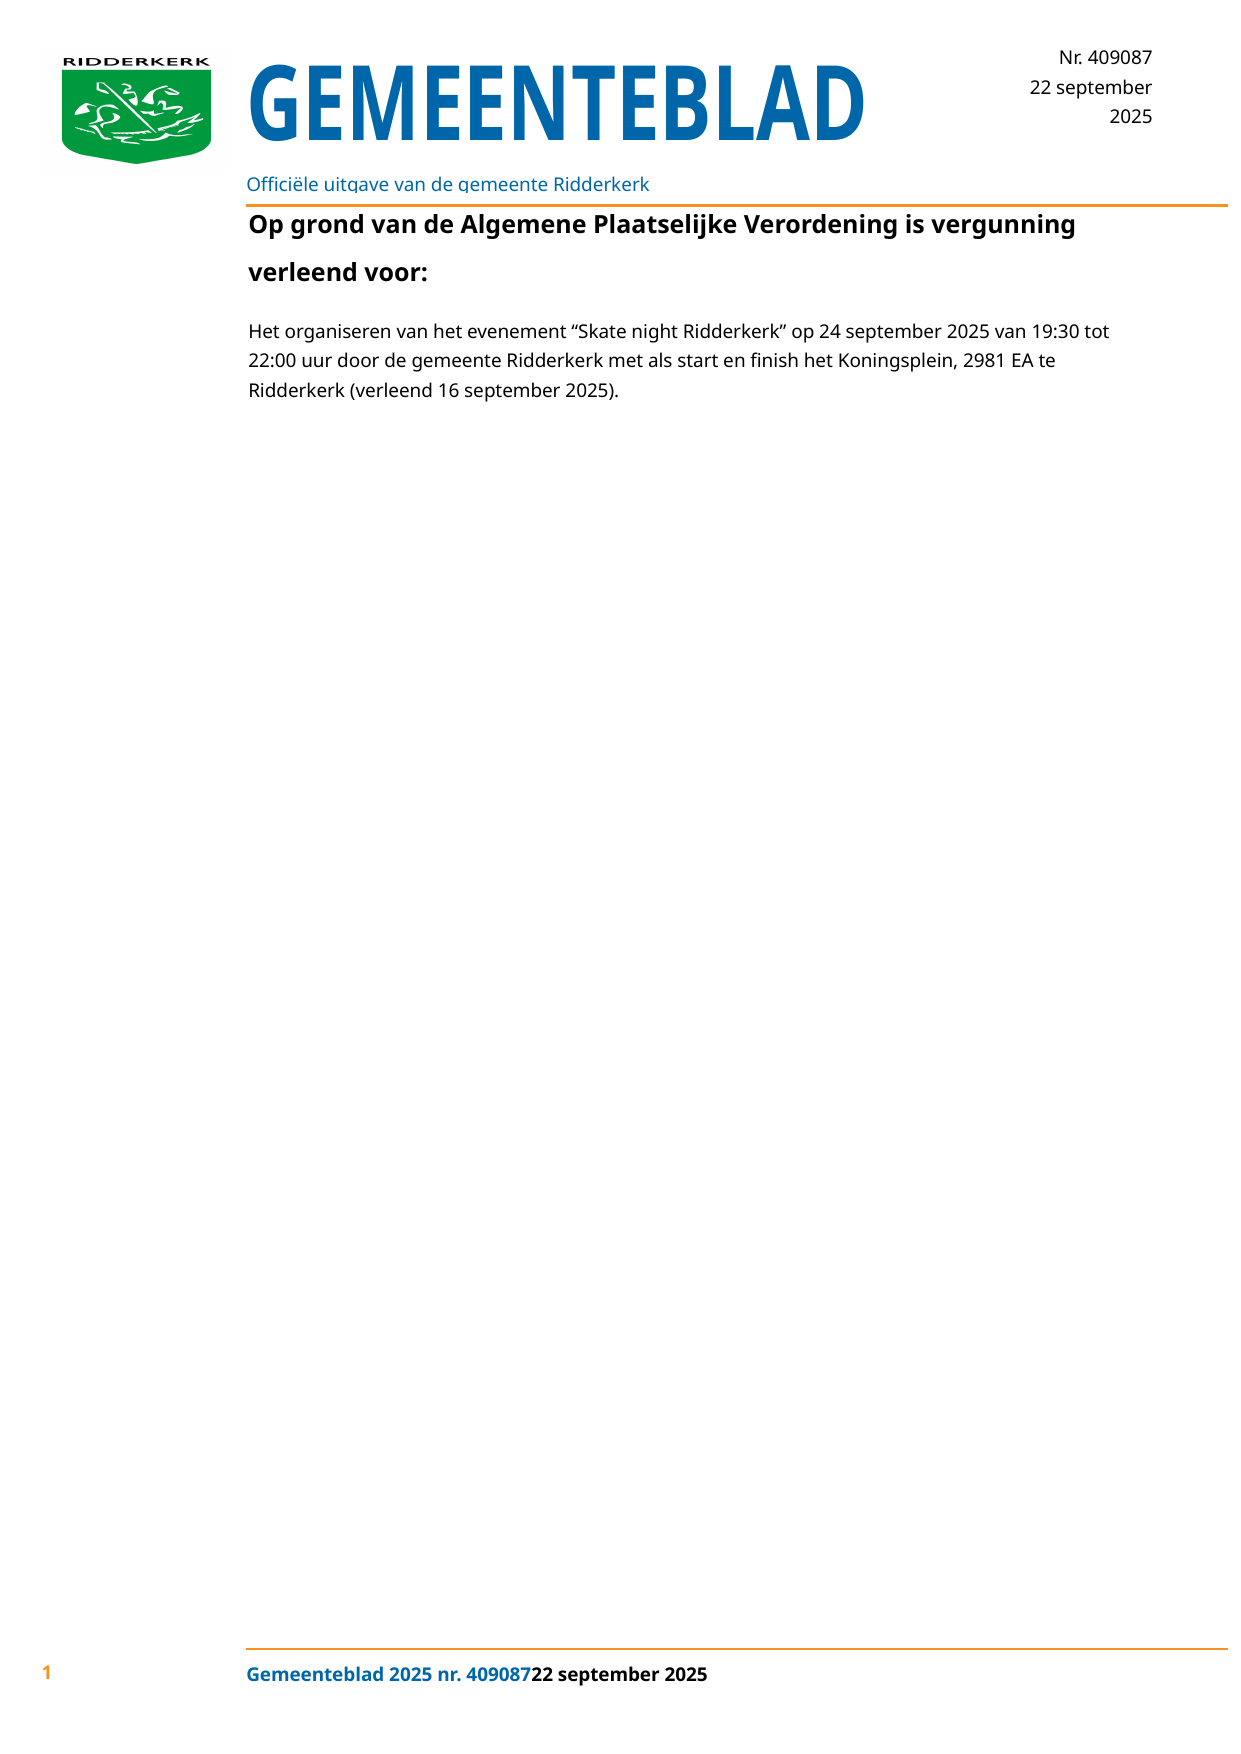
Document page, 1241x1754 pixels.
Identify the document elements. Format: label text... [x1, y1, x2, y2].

text Het organiseren van het evenement “Skate night Ridderkerk” op 24 september 2025 van 19:30 tot 22:00 uur door de gemeente Ridderkerk met als start en finish het Koningsplein, 2981 EA te Ridderkerk (verleend 16 september 2025). [248, 318, 1152, 403]
text Op grond van de Algemene Plaatselijke Verordening is vergunning verleend voor: [248, 207, 1152, 288]
picture [41, 47, 231, 172]
